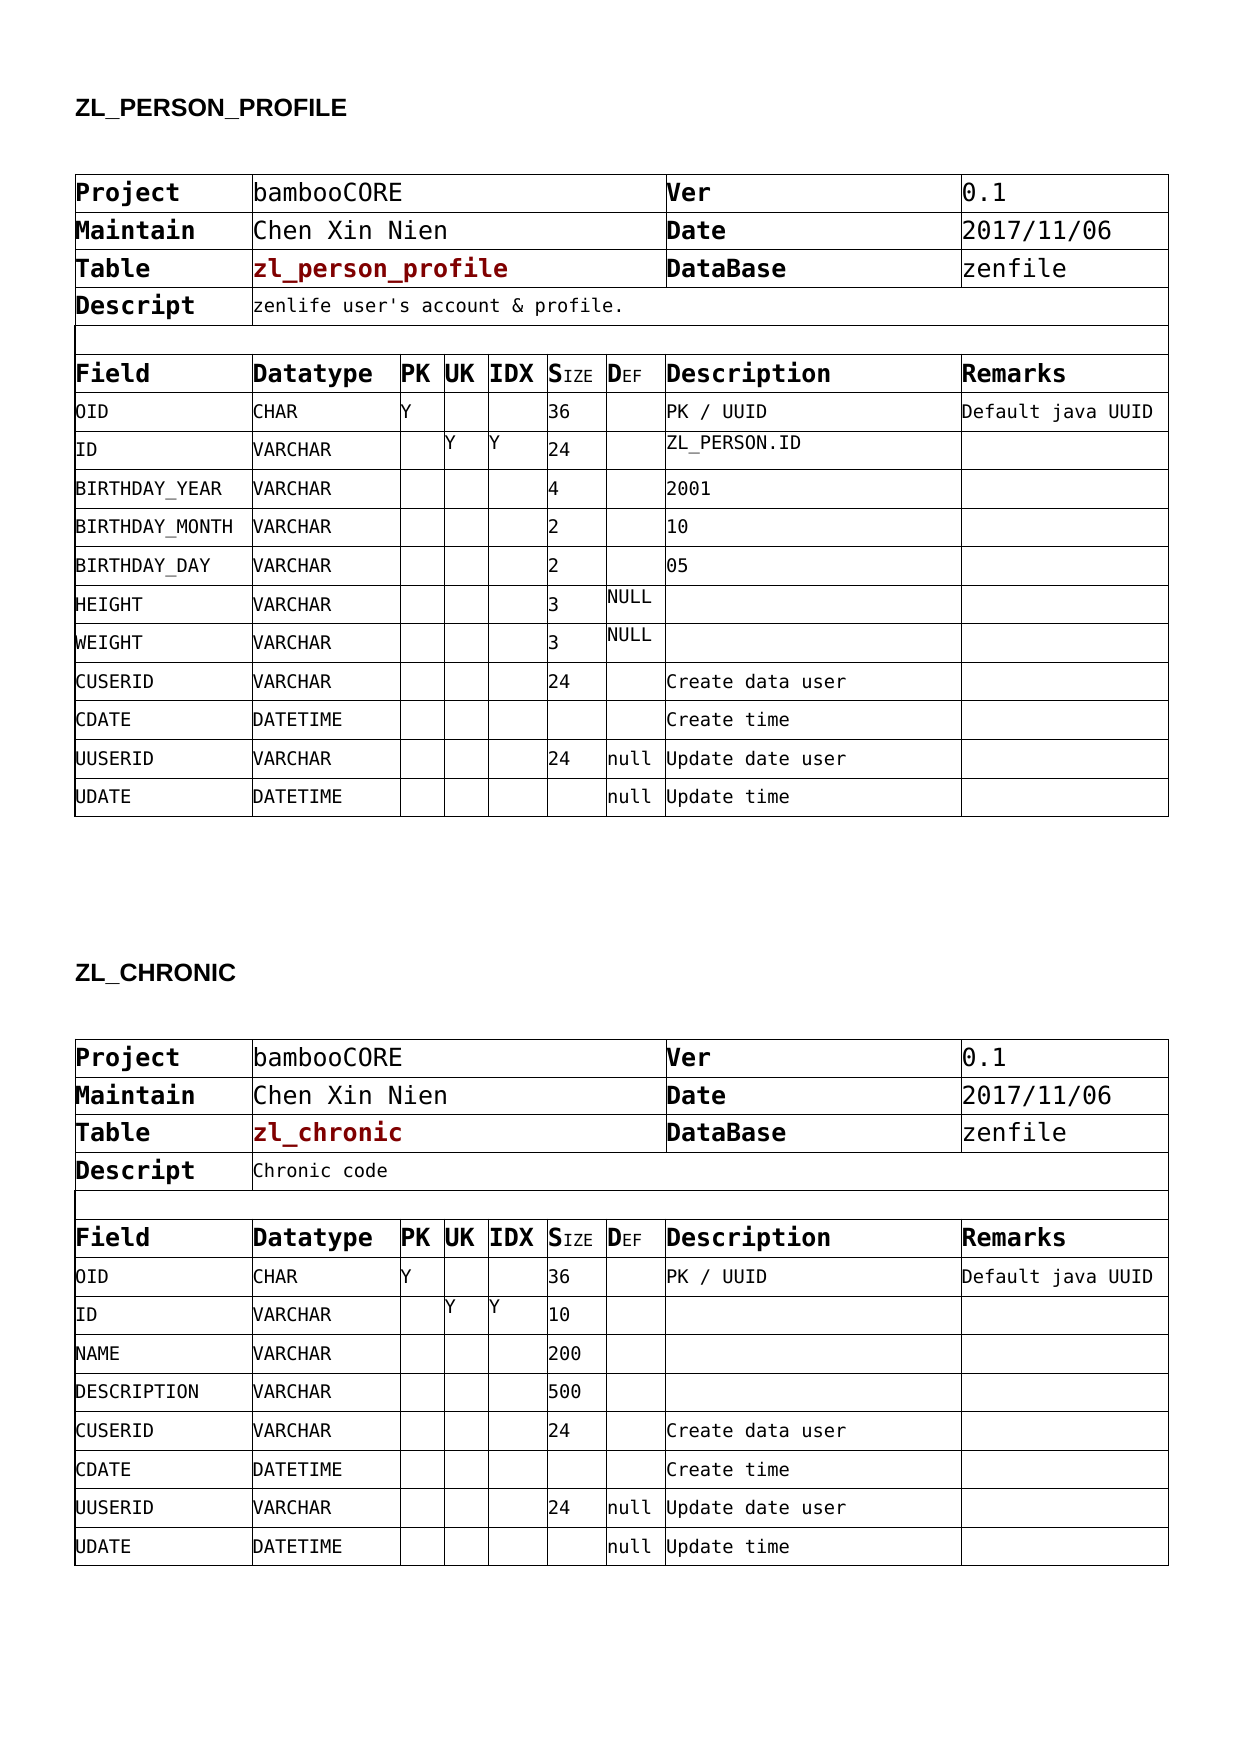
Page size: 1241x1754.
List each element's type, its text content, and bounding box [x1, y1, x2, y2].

table_cell [1169, 1450, 1181, 1488]
table_header 0.1 [962, 175, 1168, 212]
table_cell [489, 663, 547, 700]
table_cell [401, 663, 444, 700]
table_cell 4 [548, 470, 606, 508]
table_cell Table [76, 1115, 252, 1152]
table_cell 200 [548, 1335, 606, 1373]
table_cell DESCRIPTION [76, 1374, 252, 1411]
table_cell [962, 779, 1168, 816]
table_cell [607, 1451, 665, 1488]
table_cell Chronic code [253, 1153, 1168, 1190]
table_cell [666, 1297, 961, 1334]
table_cell [401, 701, 444, 739]
table_cell [666, 1374, 961, 1411]
table_cell BIRTHDAY_DAY [76, 547, 252, 585]
table_cell Create data user [666, 1412, 961, 1450]
table_cell UUSERID [76, 740, 252, 777]
table_cell [1169, 1257, 1181, 1296]
table_cell [1169, 1296, 1181, 1334]
table_cell BIRTHDAY_MONTH [76, 509, 252, 546]
table_cell CUSERID [76, 663, 252, 700]
table_header Ver [667, 175, 961, 212]
table_cell [1169, 585, 1181, 623]
subtitle ZL_PERSON_PROFILE [75, 89, 1165, 127]
table_cell Date [667, 1078, 961, 1114]
table_cell [1175, 1077, 1181, 1114]
table_cell Y [401, 393, 444, 431]
table_cell [607, 470, 665, 508]
table_cell 3 [548, 624, 606, 662]
table_cell [1169, 1488, 1181, 1527]
table_cell [1169, 431, 1181, 469]
table_cell [1169, 354, 1181, 392]
table_cell zenlife user's account & profile. [253, 288, 1168, 325]
table_cell [401, 509, 444, 546]
table_cell [445, 1335, 488, 1373]
table_cell [445, 701, 488, 739]
table_cell [401, 740, 444, 777]
table_cell Update date user [666, 740, 961, 777]
table_cell [445, 1258, 488, 1296]
table_cell [607, 663, 665, 700]
table_cell [962, 1489, 1168, 1527]
table_cell BIRTHDAY_YEAR [76, 470, 252, 508]
table_cell [445, 740, 488, 777]
table_cell Maintain [76, 213, 252, 249]
table_cell ID [76, 432, 252, 469]
table_cell SIZE [548, 355, 606, 392]
table_cell DEF [607, 1220, 665, 1257]
table_cell 24 [548, 663, 606, 700]
table_cell DATETIME [253, 1528, 400, 1565]
table_cell [401, 1489, 444, 1527]
table_header Project [76, 1040, 252, 1077]
table_cell Y [445, 432, 488, 469]
table_cell [962, 432, 1168, 469]
table_cell [445, 663, 488, 700]
table_cell [607, 1335, 665, 1373]
table_cell IDX [489, 355, 547, 392]
table_cell 2017/11/06 [962, 213, 1168, 249]
table_cell VARCHAR [253, 1412, 400, 1450]
table_cell 2 [548, 509, 606, 546]
table_cell [1169, 1411, 1181, 1450]
table_cell PK / UUID [666, 393, 961, 431]
table_cell null [607, 740, 665, 777]
table_cell NULL [607, 586, 665, 623]
table_cell 36 [548, 1258, 606, 1296]
table_cell [962, 624, 1168, 662]
table_cell Field [76, 355, 252, 392]
table_cell ZL_PERSON.ID [666, 432, 961, 469]
table_cell [962, 547, 1168, 585]
table_cell [445, 393, 488, 431]
table_cell [401, 1297, 444, 1334]
table_cell [548, 1451, 606, 1488]
table_cell [607, 509, 665, 546]
table_cell [401, 1528, 444, 1565]
table_cell [548, 1528, 606, 1565]
table_header 0.1 [962, 1040, 1168, 1077]
table_cell DataBase [667, 1115, 961, 1152]
table_cell [1169, 546, 1181, 585]
table_cell 3 [548, 586, 606, 623]
table_cell [401, 624, 444, 662]
table_cell [962, 1528, 1168, 1565]
table_cell HEIGHT [76, 586, 252, 623]
table_cell [1169, 700, 1181, 739]
table_cell [962, 1297, 1168, 1334]
table_cell [607, 432, 665, 469]
table_cell VARCHAR [253, 1489, 400, 1527]
table_header bambooCORE [253, 1040, 666, 1077]
table_cell Date [667, 213, 961, 249]
table_cell [489, 624, 547, 662]
table_cell [607, 1297, 665, 1334]
table_cell DATETIME [253, 701, 400, 739]
table_cell Default java UUID [962, 1258, 1168, 1296]
table_cell 24 [548, 740, 606, 777]
table_cell CDATE [76, 701, 252, 739]
table_cell [1175, 212, 1181, 249]
table_cell DataBase [667, 250, 961, 287]
table_cell [445, 1451, 488, 1488]
table_header bambooCORE [253, 175, 666, 212]
table_cell zl_person_profile [253, 250, 666, 287]
table_cell [1169, 739, 1181, 777]
table_cell [401, 470, 444, 508]
table_cell [445, 509, 488, 546]
table_cell Create time [666, 701, 961, 739]
table_cell zl_chronic [253, 1115, 666, 1152]
table_cell [1169, 1373, 1181, 1411]
table_cell [445, 1528, 488, 1565]
table_cell CDATE [76, 1451, 252, 1488]
table_cell [962, 1335, 1168, 1373]
table_cell [548, 701, 606, 739]
table_cell [401, 586, 444, 623]
table_cell 05 [666, 547, 961, 585]
table_cell 500 [548, 1374, 606, 1411]
table_cell [1175, 249, 1181, 287]
table_cell [1169, 508, 1181, 546]
table_cell [489, 1489, 547, 1527]
table_cell 10 [548, 1297, 606, 1334]
table_cell OID [76, 1258, 252, 1296]
table_cell [401, 1451, 444, 1488]
table_cell null [607, 1489, 665, 1527]
table_cell [1169, 662, 1181, 700]
table_cell VARCHAR [253, 1297, 400, 1334]
table_cell VARCHAR [253, 624, 400, 662]
table_cell VARCHAR [253, 740, 400, 777]
table_cell Update time [666, 779, 961, 816]
table_cell Update date user [666, 1489, 961, 1527]
table_cell Y [401, 1258, 444, 1296]
table_cell [1169, 325, 1181, 353]
table_cell [445, 1374, 488, 1411]
table_cell Y [445, 1297, 488, 1334]
table_cell [666, 1335, 961, 1373]
table_cell VARCHAR [253, 509, 400, 546]
table_cell VARCHAR [253, 586, 400, 623]
table_cell VARCHAR [253, 547, 400, 585]
table_cell OID [76, 393, 252, 431]
table_cell [489, 586, 547, 623]
table_cell [1169, 469, 1181, 508]
table_cell CUSERID [76, 1412, 252, 1450]
table_cell [445, 624, 488, 662]
table_cell [401, 779, 444, 816]
table_cell [445, 470, 488, 508]
table_cell [962, 509, 1168, 546]
table_cell [489, 1335, 547, 1373]
table_cell Create data user [666, 663, 961, 700]
subtitle ZL_CHRONIC [75, 954, 1165, 992]
table_cell 24 [548, 1489, 606, 1527]
table_cell [1175, 287, 1181, 325]
table_cell [1169, 778, 1181, 816]
table_cell [1175, 1152, 1181, 1190]
table_cell [666, 624, 961, 662]
table_cell VARCHAR [253, 1374, 400, 1411]
table_cell PK [401, 355, 444, 392]
table_cell [962, 740, 1168, 777]
table_cell [962, 1374, 1168, 1411]
table_cell VARCHAR [253, 432, 400, 469]
table_cell 2001 [666, 470, 961, 508]
table_cell CHAR [253, 1258, 400, 1296]
table_cell [962, 1412, 1168, 1450]
table_cell Description [666, 355, 961, 392]
table_cell VARCHAR [253, 663, 400, 700]
table_cell [445, 779, 488, 816]
table_cell Remarks [962, 1220, 1168, 1257]
table_cell zenfile [962, 1115, 1168, 1152]
table_cell Maintain [76, 1078, 252, 1114]
table_cell [489, 1451, 547, 1488]
table_cell [607, 1374, 665, 1411]
table_cell PK [401, 1220, 444, 1257]
table_cell [489, 1528, 547, 1565]
table_cell 2017/11/06 [962, 1078, 1168, 1114]
table_cell Datatype [253, 355, 400, 392]
table_cell [489, 701, 547, 739]
table_cell Create time [666, 1451, 961, 1488]
table_cell Table [76, 250, 252, 287]
table_cell Descript [76, 1153, 252, 1190]
table_cell Default java UUID [962, 393, 1168, 431]
table_cell [489, 393, 547, 431]
table_cell CHAR [253, 393, 400, 431]
table_cell DATETIME [253, 779, 400, 816]
table_cell DEF [607, 355, 665, 392]
table_cell [445, 1489, 488, 1527]
table_cell [962, 1451, 1168, 1488]
table_cell UK [445, 355, 488, 392]
table_cell [401, 1374, 444, 1411]
table_cell [76, 326, 1168, 353]
table_cell [1169, 1334, 1181, 1373]
table_cell [445, 1412, 488, 1450]
table_cell 36 [548, 393, 606, 431]
table_cell [607, 547, 665, 585]
table_cell [962, 586, 1168, 623]
table_cell Update time [666, 1528, 961, 1565]
table_cell [401, 1335, 444, 1373]
table_cell 2 [548, 547, 606, 585]
table_cell ID [76, 1297, 252, 1334]
table_header Ver [667, 1040, 961, 1077]
table_cell [489, 547, 547, 585]
table_cell UDATE [76, 1528, 252, 1565]
table_header Project [76, 175, 252, 212]
table_cell Chen Xin Nien [253, 213, 666, 249]
table_cell null [607, 779, 665, 816]
table_cell UK [445, 1220, 488, 1257]
table_cell [76, 1191, 1168, 1218]
table_cell [1169, 1219, 1181, 1257]
table_cell VARCHAR [253, 1335, 400, 1373]
table_cell Descript [76, 288, 252, 325]
table_cell 10 [666, 509, 961, 546]
table_cell NULL [607, 624, 665, 662]
table_cell zenfile [962, 250, 1168, 287]
table_cell Chen Xin Nien [253, 1078, 666, 1114]
table_cell [489, 740, 547, 777]
table_header [1175, 1039, 1181, 1077]
table_cell [401, 547, 444, 585]
table_cell [1169, 623, 1181, 662]
table_cell Datatype [253, 1220, 400, 1257]
table_cell [666, 586, 961, 623]
table_cell [401, 1412, 444, 1450]
table_cell [607, 1258, 665, 1296]
table_header [1175, 174, 1181, 212]
table_cell [489, 1374, 547, 1411]
table_cell PK / UUID [666, 1258, 961, 1296]
table_cell DATETIME [253, 1451, 400, 1488]
table_cell 24 [548, 432, 606, 469]
table_cell [489, 1258, 547, 1296]
table_cell [548, 779, 606, 816]
table_cell Y [489, 1297, 547, 1334]
table_cell [1169, 1527, 1181, 1565]
table_cell Description [666, 1220, 961, 1257]
table_cell [607, 1412, 665, 1450]
table_cell [962, 663, 1168, 700]
table_cell [489, 509, 547, 546]
table_cell VARCHAR [253, 470, 400, 508]
table_cell UDATE [76, 779, 252, 816]
table_cell [1169, 392, 1181, 431]
table_cell [445, 586, 488, 623]
table_cell [607, 393, 665, 431]
table_cell [445, 547, 488, 585]
table_cell [962, 701, 1168, 739]
table_cell [1175, 1114, 1181, 1152]
table_cell [607, 701, 665, 739]
table_cell [489, 1412, 547, 1450]
table_cell UUSERID [76, 1489, 252, 1527]
table_cell WEIGHT [76, 624, 252, 662]
table_cell 24 [548, 1412, 606, 1450]
table_cell Y [489, 432, 547, 469]
table_cell [401, 432, 444, 469]
table_cell null [607, 1528, 665, 1565]
table_cell Field [76, 1220, 252, 1257]
table_cell Remarks [962, 355, 1168, 392]
table_cell [962, 470, 1168, 508]
table_cell [489, 779, 547, 816]
table_cell [489, 470, 547, 508]
table_cell IDX [489, 1220, 547, 1257]
table_cell [1169, 1190, 1181, 1218]
table_cell NAME [76, 1335, 252, 1373]
table_cell SIZE [548, 1220, 606, 1257]
